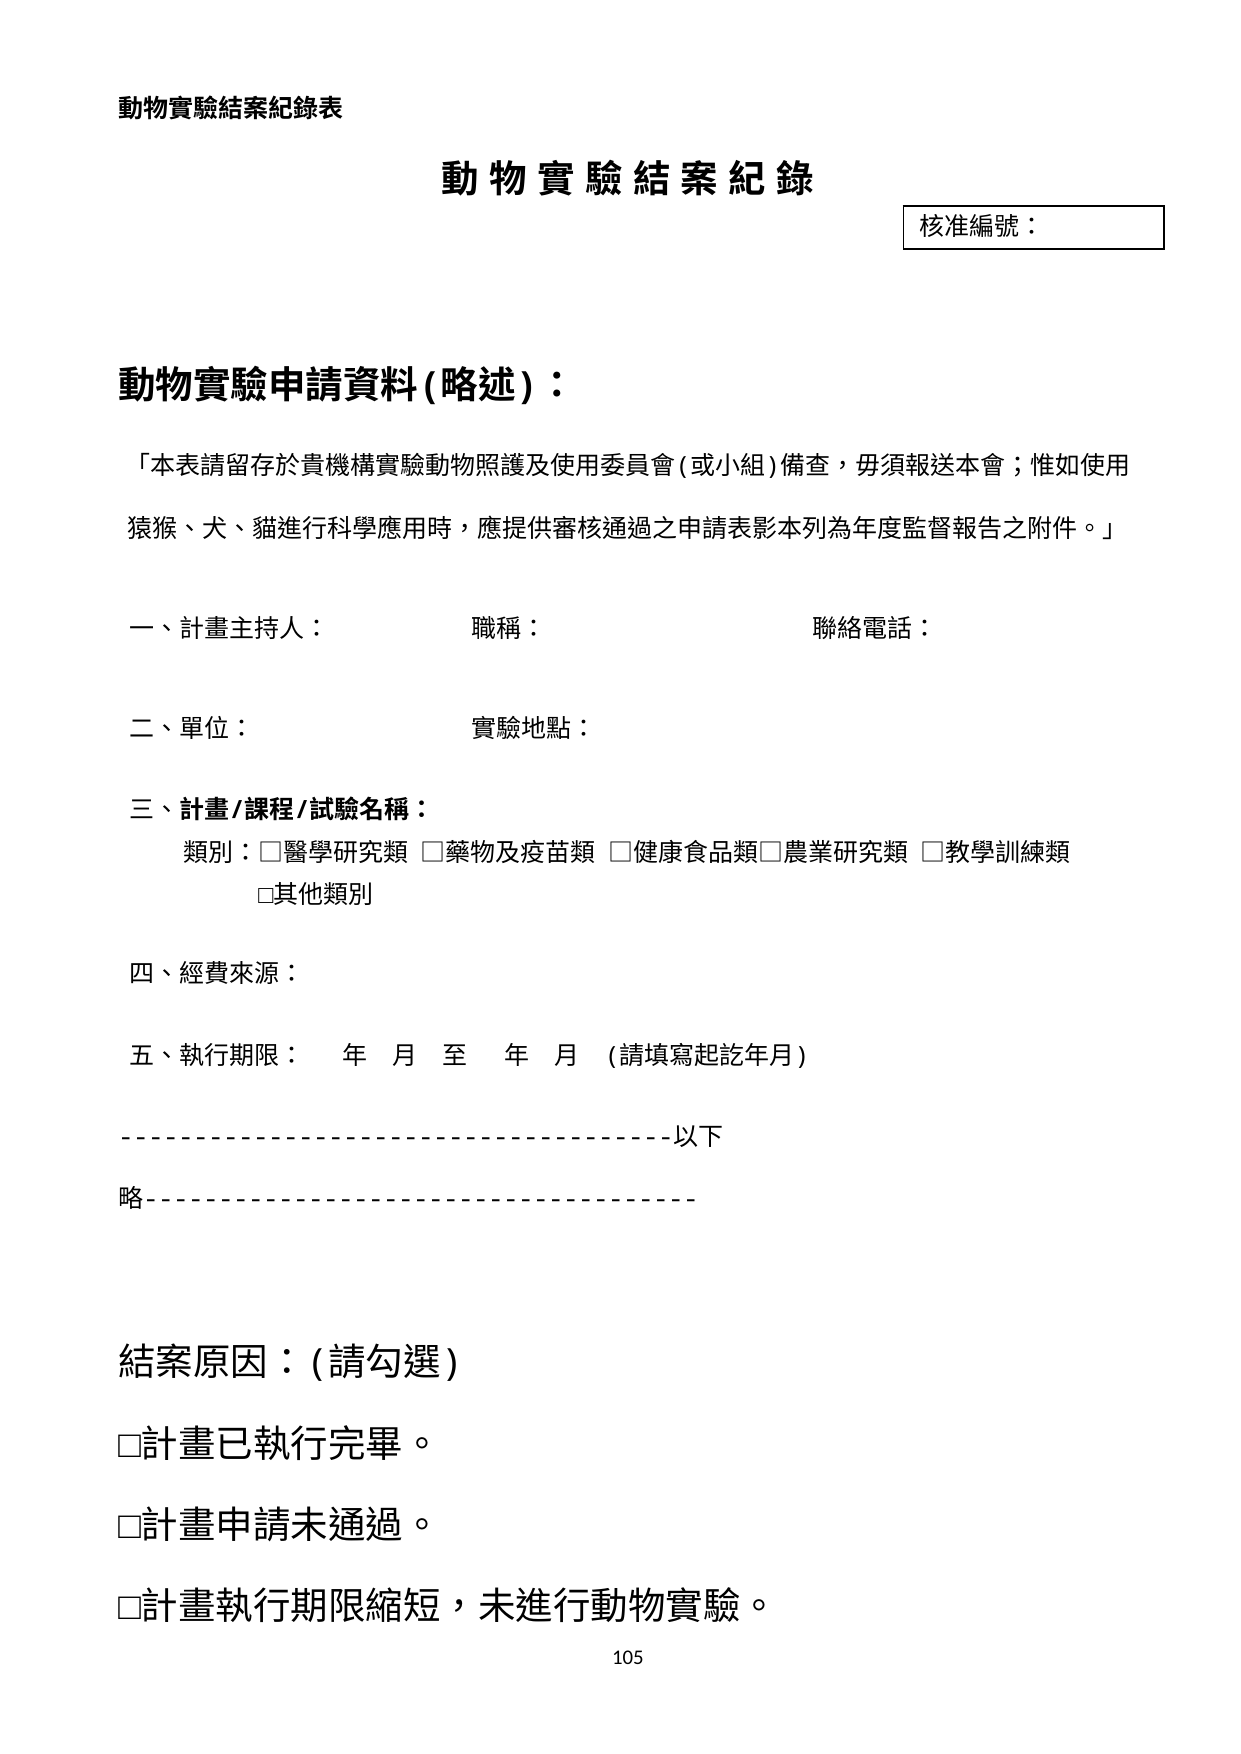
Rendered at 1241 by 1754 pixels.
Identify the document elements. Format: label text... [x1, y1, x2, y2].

table_cell 五、執行期限： 年 月 至 年 月 (請填寫起訖年月) [118, 993, 1143, 1074]
table_cell 四、經費來源： [118, 912, 1143, 993]
text 動物實驗結案紀錄 [118, 134, 1137, 197]
text □計畫已執行完畢。 [118, 1399, 1137, 1462]
text 核准編號： [919, 207, 1148, 243]
text 「本表請留存於貴機構實驗動物照護及使用委員會(或小組)備查，毋須報送本會；惟如使用猿猴、犬、貓進行科學應用時，應提供審核通過之申請表影本列為年度監督報告之附件。」 [118, 422, 1137, 547]
text □計畫申請未通過。 [118, 1480, 1137, 1543]
table_cell 實驗地點： [460, 647, 1143, 747]
text -------------------------------------以下略------------------------------------- [118, 1093, 1137, 1218]
table_header 一、計畫主持人： [118, 547, 460, 647]
table_cell 三、計畫/課程/試驗名稱： 類別：□醫學研究類 □藥物及疫苗類 □健康食品類□農業研究類 □教學訓練類 □其他類別 [118, 747, 1143, 912]
table_header 聯絡電話： [801, 547, 1143, 647]
text 動物實驗申請資料(略述)： [118, 341, 1137, 403]
text 結案原因：(請勾選) [118, 1318, 1137, 1380]
table_header 職稱： [460, 547, 801, 647]
text □計畫執行期限縮短，未進行動物實驗。 [118, 1562, 1137, 1624]
table_cell 二、單位： [118, 647, 460, 747]
